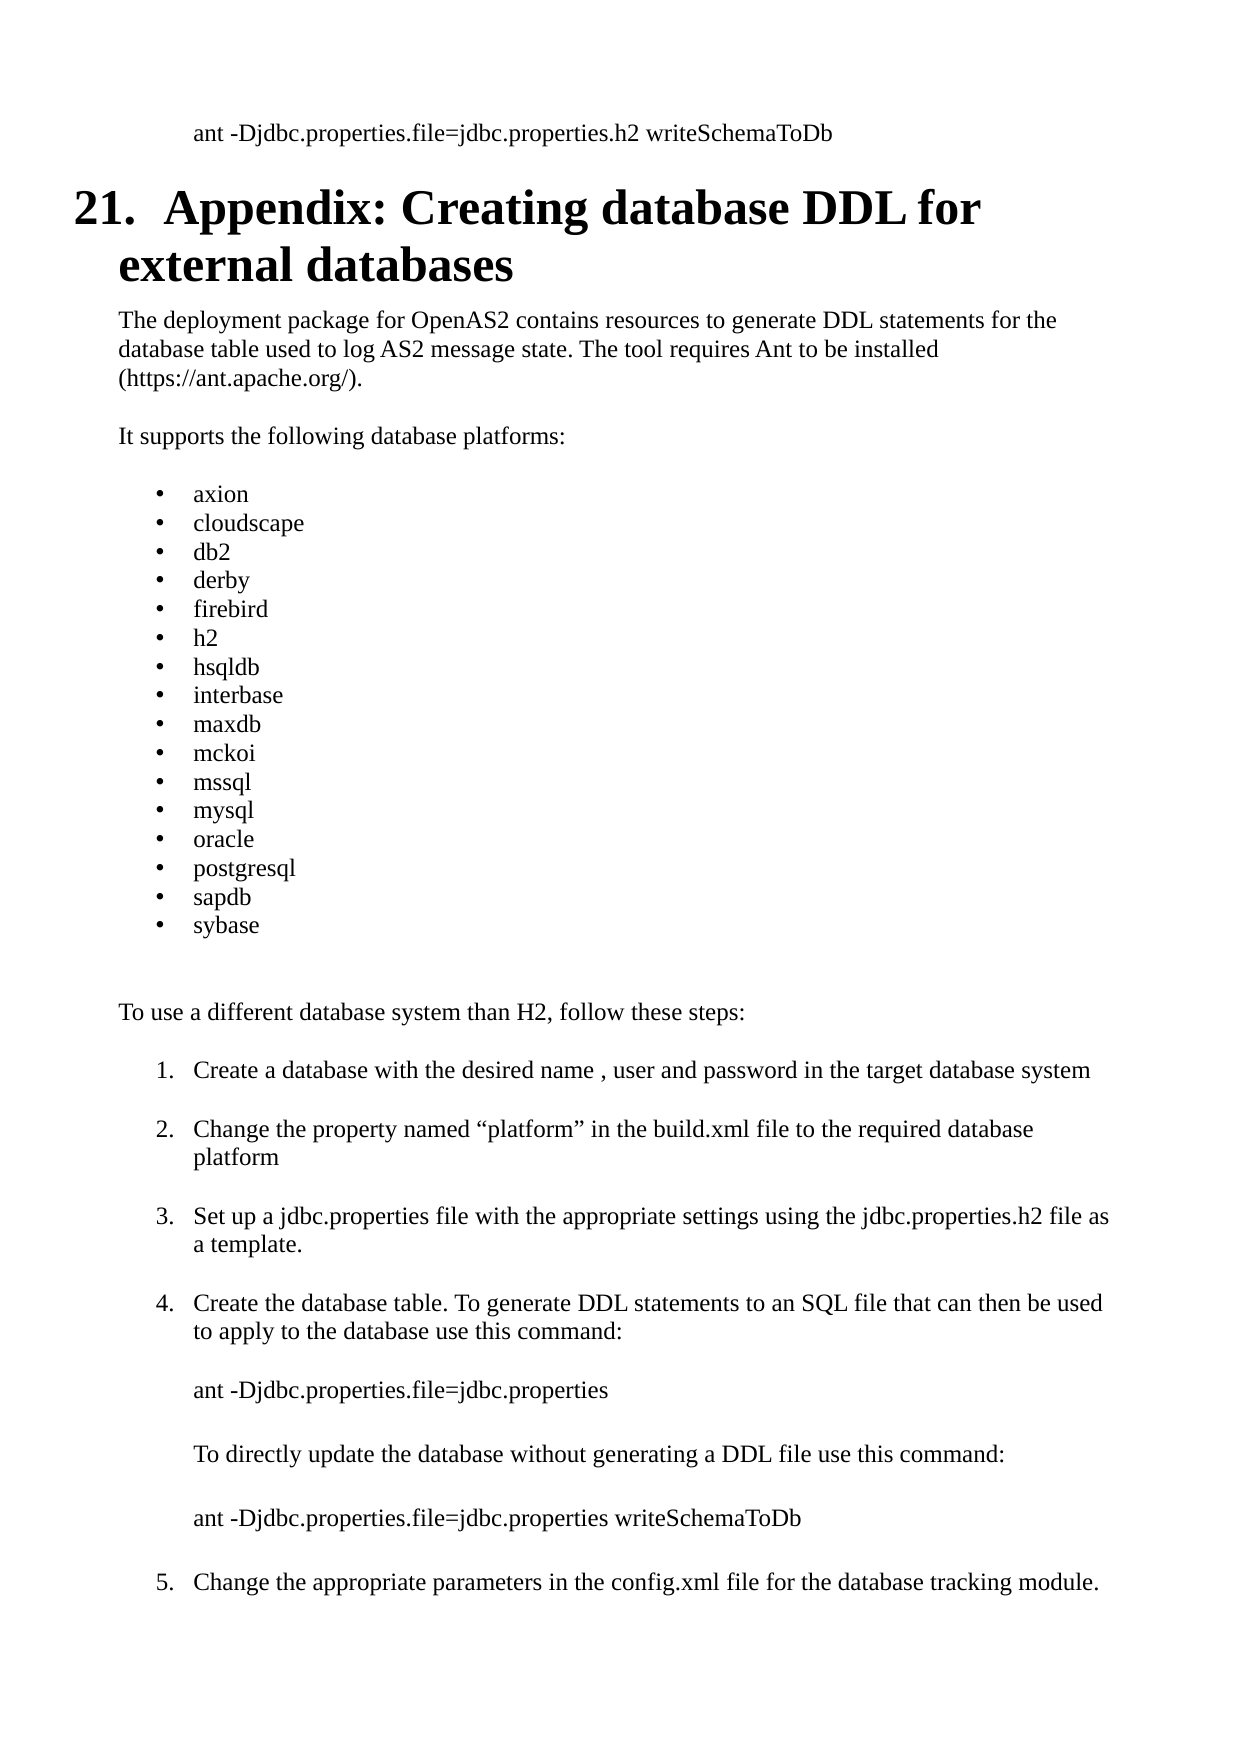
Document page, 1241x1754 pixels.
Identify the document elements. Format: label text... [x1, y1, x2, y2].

list Change the appropriate parameters in the config.xml file for the database tracking module. [156, 1567, 1122, 1595]
list mckoi [156, 738, 1122, 767]
list sybase [156, 910, 1122, 939]
list hsqldb [156, 652, 1122, 680]
list axion [156, 479, 1122, 508]
list ant -Djdbc.properties.file=jdbc.properties [156, 1375, 1122, 1403]
list cloudscape [156, 508, 1122, 537]
list It supports the following database platforms: [118, 421, 1122, 449]
list mysql [156, 795, 1122, 824]
list postgresql [156, 853, 1122, 882]
list The deployment package for OpenAS2 contains resources to generate DDL statements for the database table used to log AS2 message state. The tool requires Ant to be installed (https://ant.apache.org/). [118, 305, 1122, 391]
list sapdb [156, 882, 1122, 910]
subtitle Appendix: Creating database DDL for external databases [73, 178, 1122, 293]
list maxdb [156, 709, 1122, 738]
list Set up a jdbc.properties file with the appropriate settings using the jdbc.properties.h2 file as a template. [156, 1201, 1122, 1258]
list interbase [156, 680, 1122, 709]
list Change the property named “platform” in the build.xml file to the required database platform [156, 1114, 1122, 1171]
list derby [156, 565, 1122, 594]
list Create the database table. To generate DDL statements to an SQL file that can then be used to apply to the database use this command: [156, 1288, 1122, 1345]
list h2 [156, 623, 1122, 652]
list mssql [156, 767, 1122, 795]
list To directly update the database without generating a DDL file use this command: [156, 1439, 1122, 1467]
list oracle [156, 824, 1122, 853]
list firebird [156, 594, 1122, 623]
list Create a database with the desired name , user and password in the target database system [156, 1056, 1122, 1084]
text ant -Djdbc.properties.file=jdbc.properties.h2 writeSchemaToDb [193, 118, 1122, 147]
list To use a different database system than H2, follow these steps: [118, 997, 1122, 1026]
list ant -Djdbc.properties.file=jdbc.properties writeSchemaToDb [156, 1503, 1122, 1531]
list db2 [156, 537, 1122, 565]
